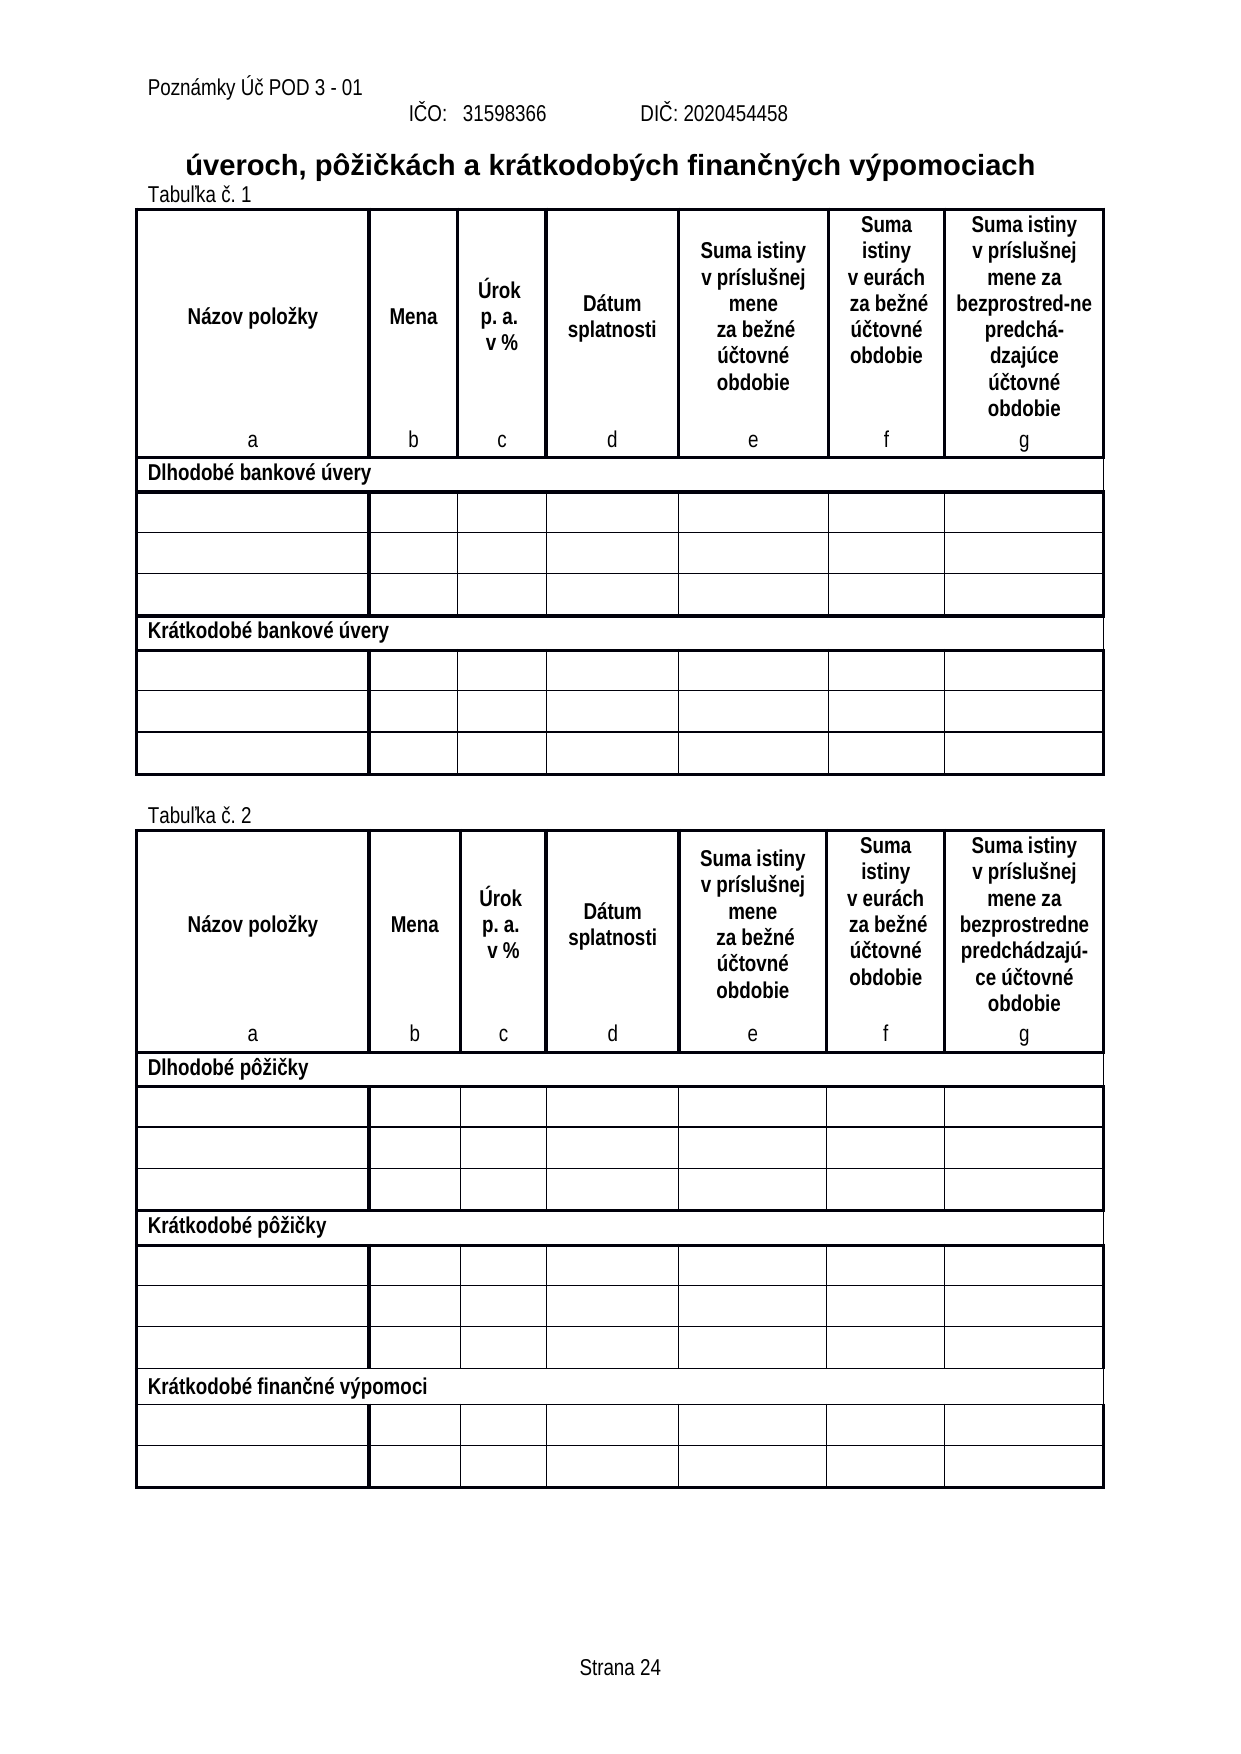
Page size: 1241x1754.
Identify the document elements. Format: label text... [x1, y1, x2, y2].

table_cell [829, 733, 944, 773]
table_cell [461, 1169, 546, 1209]
table_header Suma istiny v príslušnej mene za bežné účtovné obdobie [680, 211, 827, 422]
table_cell [945, 1327, 1102, 1367]
table_cell [547, 1169, 678, 1209]
table_cell d [548, 422, 677, 456]
table_cell [138, 574, 367, 614]
table_cell Dlhodobé pôžičky [138, 1054, 1103, 1085]
table_cell [138, 1128, 367, 1168]
table_cell [461, 1128, 546, 1168]
table_cell [138, 1088, 367, 1126]
table_cell [547, 652, 678, 690]
table_cell [461, 1247, 546, 1285]
table_cell Krátkodobé finančné výpomoci [138, 1369, 1103, 1403]
table_cell [547, 1247, 678, 1285]
table_cell g [946, 1016, 1102, 1051]
table_cell [827, 1286, 944, 1326]
table_cell [547, 1327, 678, 1367]
table_cell [138, 1169, 367, 1209]
text Tabuľka č. 1 [148, 181, 1092, 208]
text Tabuľka č. 2 [148, 802, 1092, 829]
table_cell [827, 1247, 944, 1285]
table_cell [138, 1327, 367, 1367]
table_cell [827, 1327, 944, 1367]
table_cell [458, 494, 546, 532]
table_cell [458, 733, 546, 773]
table_header Názov položky [138, 832, 367, 1016]
table_cell [547, 733, 678, 773]
table_cell [829, 494, 944, 532]
table_cell [679, 1327, 826, 1367]
table_cell [371, 1405, 460, 1445]
table_cell [371, 691, 457, 731]
table_cell [827, 1088, 944, 1126]
table_cell [138, 1286, 367, 1326]
table_header Úrok p. a. v % [462, 832, 544, 1016]
table_cell [827, 1405, 944, 1445]
table_cell [679, 494, 828, 532]
table_cell [461, 1286, 546, 1326]
table_header Suma istiny v príslušnej mene za bežné účtovné obdobie [681, 832, 825, 1016]
table_cell [371, 1446, 460, 1486]
table_cell [945, 494, 1102, 532]
table_cell [945, 574, 1102, 614]
table_cell [458, 652, 546, 690]
table_cell [371, 574, 457, 614]
table_cell [138, 494, 367, 532]
table_header Mena [371, 211, 456, 422]
table_cell [945, 1088, 1102, 1126]
table_cell [458, 533, 546, 573]
table_cell [679, 1169, 826, 1209]
table_cell [829, 533, 944, 573]
table_cell e [680, 422, 827, 456]
table_header Dátum splatnosti [548, 211, 677, 422]
table_cell [679, 1247, 826, 1285]
table_cell [458, 574, 546, 614]
table_cell [827, 1169, 944, 1209]
table_header Suma istiny v príslušnej mene za bezprostred-ne predchá-dzajúce účtovné obdobie [946, 211, 1102, 422]
table_cell [138, 652, 367, 690]
table_cell [371, 1169, 460, 1209]
table_cell [371, 1286, 460, 1326]
table_cell Krátkodobé pôžičky [138, 1212, 1103, 1243]
table_header Úrok p. a. v % [459, 211, 544, 422]
table_cell [829, 652, 944, 690]
table_cell [371, 1247, 460, 1285]
table_cell [945, 652, 1102, 690]
table_cell [827, 1446, 944, 1486]
table_cell f [830, 422, 943, 456]
table_cell [547, 1405, 678, 1445]
table_cell [371, 652, 457, 690]
table_cell [458, 691, 546, 731]
table_cell [829, 691, 944, 731]
table_cell [547, 1128, 678, 1168]
table_cell [679, 1128, 826, 1168]
table_cell [547, 1286, 678, 1326]
table_cell [371, 1128, 460, 1168]
table_cell Krátkodobé bankové úvery [138, 618, 1103, 649]
table_cell d [548, 1016, 677, 1051]
table_cell [138, 1405, 367, 1445]
table_cell [945, 1128, 1102, 1168]
table_cell [679, 574, 828, 614]
table_cell c [462, 1016, 544, 1051]
table_cell [679, 1405, 826, 1445]
table_cell [945, 1286, 1102, 1326]
table_cell [945, 733, 1102, 773]
table_cell [547, 574, 678, 614]
table_cell [945, 691, 1102, 731]
table_cell [371, 494, 457, 532]
table_cell [138, 533, 367, 573]
table_cell c [459, 422, 544, 456]
table_cell [827, 1128, 944, 1168]
table_header Mena [371, 832, 459, 1016]
table_cell [679, 533, 828, 573]
table_cell b [371, 1016, 459, 1051]
table_cell [679, 1088, 826, 1126]
table_cell g [946, 422, 1102, 456]
table_cell b [371, 422, 456, 456]
table_cell [461, 1088, 546, 1126]
table_cell [829, 574, 944, 614]
table_cell a [138, 1016, 367, 1051]
table_cell [138, 691, 367, 731]
table_cell [945, 1169, 1102, 1209]
table_cell [547, 691, 678, 731]
table_cell [945, 1446, 1102, 1486]
table_cell [461, 1327, 546, 1367]
table_header Dátum splatnosti [548, 832, 677, 1016]
table_cell a [138, 422, 367, 456]
table_cell [547, 1088, 678, 1126]
table_cell [371, 733, 457, 773]
table_cell [945, 533, 1102, 573]
table_cell [679, 733, 828, 773]
table_header Suma istiny v príslušnej mene za bezprostredne predchádzajú-ce účtovné obdobie [946, 832, 1102, 1016]
table_cell [547, 533, 678, 573]
table_header Suma istiny v eurách za bežné účtovné obdobie [828, 832, 943, 1016]
table_cell e [681, 1016, 825, 1051]
table_cell [679, 652, 828, 690]
table_cell [371, 533, 457, 573]
table_cell [679, 1446, 826, 1486]
table_cell [679, 691, 828, 731]
table_cell Dlhodobé bankové úvery [138, 459, 1103, 490]
table_cell [945, 1247, 1102, 1285]
table_cell [679, 1286, 826, 1326]
table_cell [461, 1405, 546, 1445]
table_cell [138, 1247, 367, 1285]
table_cell [461, 1446, 546, 1486]
table_cell [138, 733, 367, 773]
table_cell [371, 1327, 460, 1367]
table_header Názov položky [138, 211, 367, 422]
table_cell [138, 1446, 367, 1486]
table_header Suma istiny v eurách za bežné účtovné obdobie [830, 211, 943, 422]
table_cell [547, 1446, 678, 1486]
table_cell [945, 1405, 1102, 1445]
table_cell [371, 1088, 460, 1126]
title úveroch, pôžičkách a krátkodobých finančných výpomociach [148, 148, 1092, 181]
table_cell f [828, 1016, 943, 1051]
table_cell [547, 494, 678, 532]
